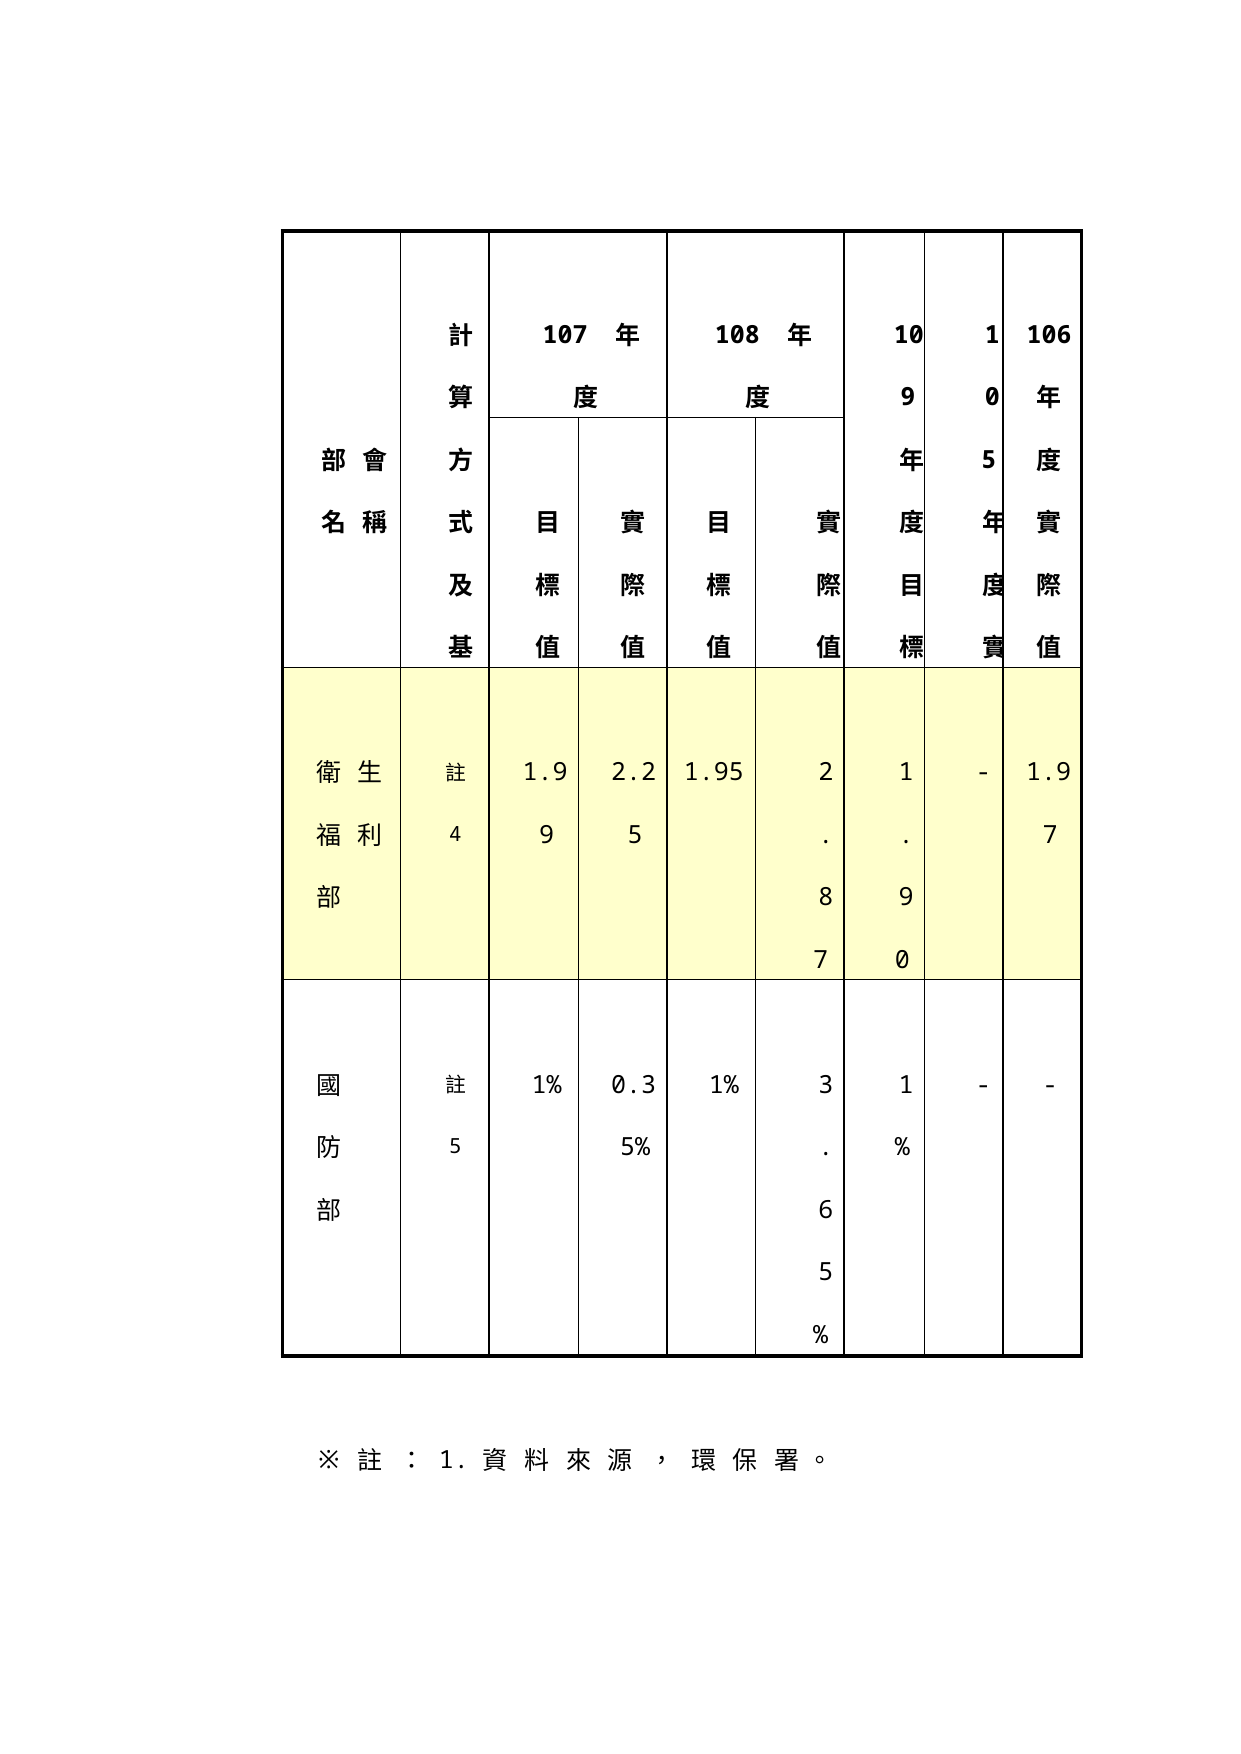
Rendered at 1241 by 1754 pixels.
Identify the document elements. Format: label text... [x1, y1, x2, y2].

table_cell 1% [845, 980, 924, 1354]
table_cell 1.97 [1004, 668, 1080, 979]
table_cell 註5 [401, 980, 488, 1354]
table_cell 0.35% [579, 980, 666, 1354]
table_cell - [925, 980, 1002, 1354]
table_header 計算方式及基準值 [401, 233, 488, 667]
table_header 107年度 [490, 233, 666, 417]
table_header 部會名稱 [284, 233, 400, 667]
table_cell 1.95 [668, 668, 755, 979]
table_cell 1% [490, 980, 578, 1354]
table_cell - [925, 668, 1002, 979]
table_cell 實際值 [756, 418, 843, 667]
table_header 106年度實際值 [1004, 233, 1080, 667]
table_cell 衛生福利部 [284, 668, 400, 979]
table_cell 3.65% [756, 980, 843, 1354]
table_cell 目標值 [490, 418, 578, 667]
text ※註：1.資料來源，環保署。 [271, 1417, 1058, 1479]
table_cell 國防部 [284, 980, 400, 1354]
table_cell 1% [668, 980, 755, 1354]
table_cell 2.87 [756, 668, 843, 979]
table_header 109年度目標值 [845, 233, 924, 667]
table_cell 1.90 [845, 668, 924, 979]
table_cell 實際值 [579, 418, 666, 667]
table_cell 目標值 [668, 418, 755, 667]
table_cell 註4 [401, 668, 488, 979]
table_cell - [1004, 980, 1080, 1354]
table_cell 2.25 [579, 668, 666, 979]
table_cell 1.99 [490, 668, 578, 979]
table_header 105年度實際值 [925, 233, 1002, 667]
table_header 108年度 [668, 233, 843, 417]
